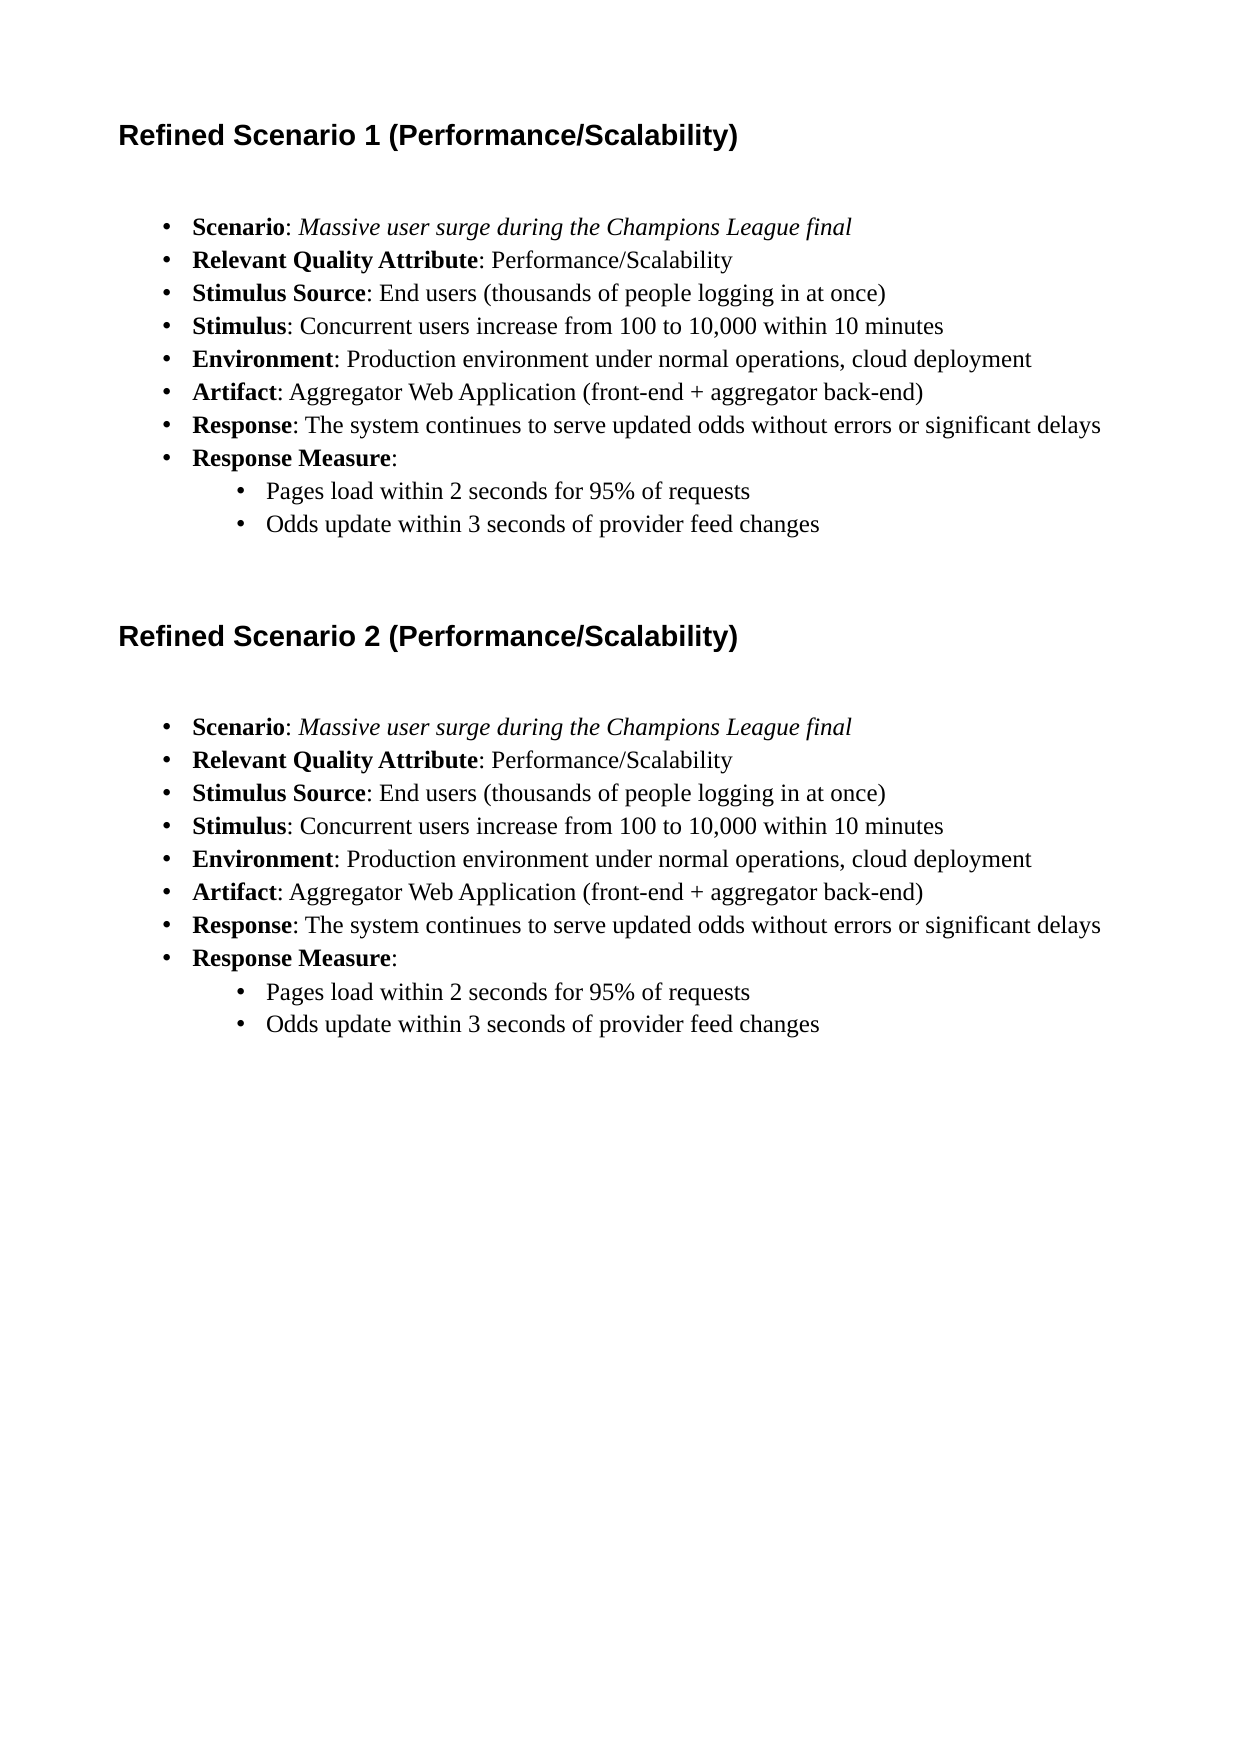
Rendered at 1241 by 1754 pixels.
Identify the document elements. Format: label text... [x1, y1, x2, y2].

list Stimulus Source: End users (thousands of people logging in at once) [162, 278, 1122, 307]
list Relevant Quality Attribute: Performance/Scalability [162, 245, 1122, 273]
subtitle Refined Scenario 2 (Performance/Scalability) [118, 619, 1122, 652]
list Response: The system continues to serve updated odds without errors or significant delays [162, 410, 1122, 439]
list Artifact: Aggregator Web Application (front-end + aggregator back-end) [162, 377, 1122, 406]
list Response: The system continues to serve updated odds without errors or significant delays [162, 911, 1122, 939]
list Environment: Production environment under normal operations, cloud deployment [162, 344, 1122, 373]
list Relevant Quality Attribute: Performance/Scalability [162, 745, 1122, 774]
list Odds update within 3 seconds of provider feed changes [236, 1009, 1122, 1038]
list Artifact: Aggregator Web Application (front-end + aggregator back-end) [162, 877, 1122, 906]
subtitle Refined Scenario 1 (Performance/Scalability) [118, 118, 1122, 152]
list Scenario: Massive user surge during the Champions League final [162, 212, 1122, 241]
list Stimulus: Concurrent users increase from 100 to 10,000 within 10 minutes [162, 811, 1122, 840]
list Stimulus Source: End users (thousands of people logging in at once) [162, 778, 1122, 807]
list Environment: Production environment under normal operations, cloud deployment [162, 844, 1122, 873]
list Odds update within 3 seconds of provider feed changes [236, 509, 1122, 538]
list Response Measure: [162, 443, 1122, 472]
list Pages load within 2 seconds for 95% of requests [236, 977, 1122, 1005]
list Scenario: Massive user surge during the Champions League final [162, 712, 1122, 741]
list Response Measure: [162, 943, 1122, 972]
list Pages load within 2 seconds for 95% of requests [236, 476, 1122, 505]
list Stimulus: Concurrent users increase from 100 to 10,000 within 10 minutes [162, 311, 1122, 339]
